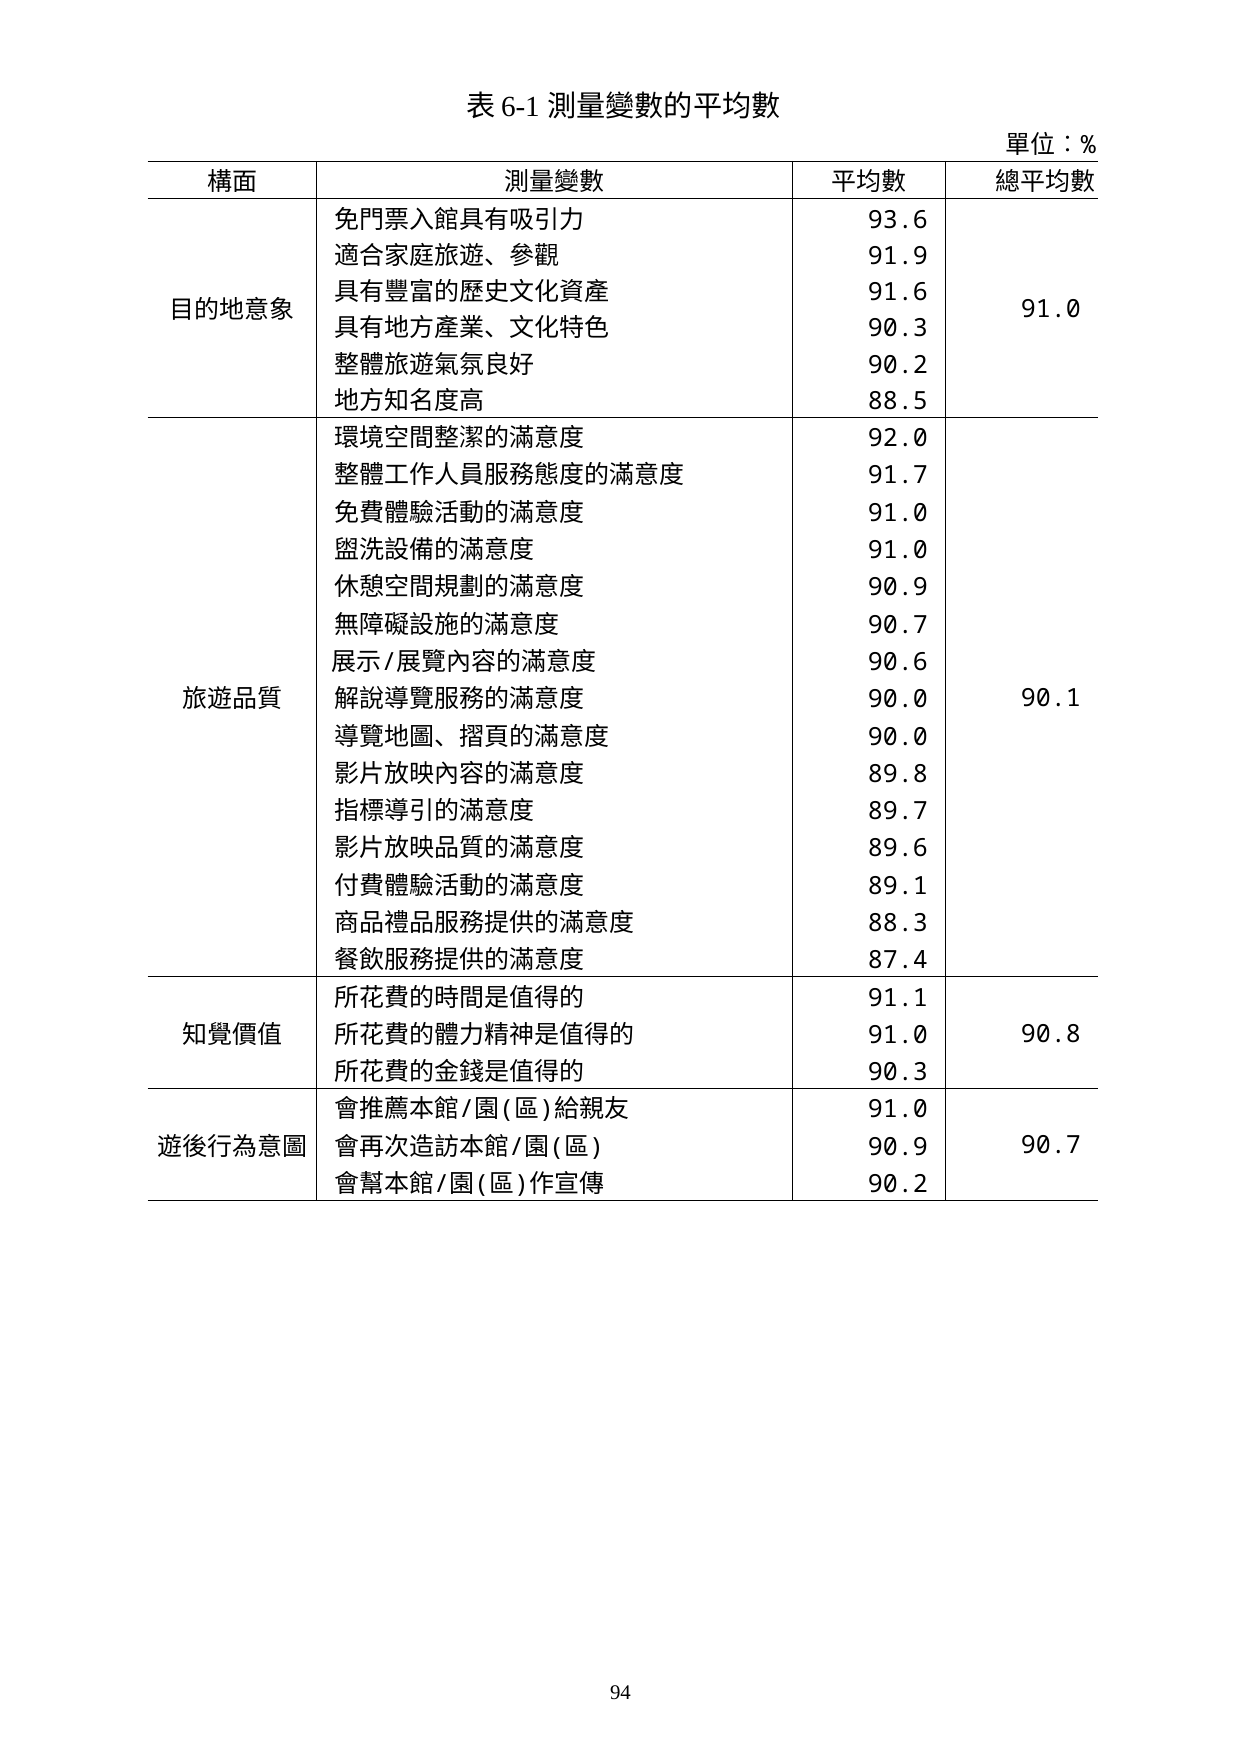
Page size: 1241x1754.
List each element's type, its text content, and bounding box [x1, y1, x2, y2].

table_cell 90.7 [793, 603, 945, 640]
table_cell 適合家庭旅遊、參觀 [317, 235, 792, 272]
table_cell 影片放映內容的滿意度 [317, 752, 792, 789]
table_cell 測量變數 [317, 162, 792, 198]
table_cell 付費體驗活動的滿意度 [317, 864, 792, 901]
table_cell 90.3 [793, 308, 945, 344]
table_cell 89.7 [793, 790, 945, 827]
table_cell 整體工作人員服務態度的滿意度 [317, 454, 792, 491]
table_cell 92.0 [793, 418, 945, 454]
table_cell 具有豐富的歷史文化資產 [317, 272, 792, 308]
table_cell 所花費的體力精神是值得的 [317, 1013, 792, 1051]
table_cell 單位︰% [148, 125, 1098, 161]
table_cell 商品禮品服務提供的滿意度 [317, 901, 792, 939]
table_cell 環境空間整潔的滿意度 [317, 418, 792, 454]
table_cell 91.0 [793, 1089, 945, 1125]
table_cell 90.7 [946, 1089, 1098, 1200]
table_cell 89.8 [793, 752, 945, 789]
table_cell 91.6 [793, 272, 945, 308]
table_cell 展示/展覽內容的滿意度 [317, 640, 792, 678]
table_cell 目的地意象 [148, 199, 316, 417]
table_cell 影片放映品質的滿意度 [317, 827, 792, 864]
table_cell 會幫本館/園(區)作宣傳 [317, 1163, 792, 1200]
table_cell 平均數 [793, 162, 945, 198]
table_cell 90.1 [946, 418, 1098, 976]
table_cell 90.8 [946, 977, 1098, 1088]
table_cell 91.0 [793, 529, 945, 566]
table_cell 90.6 [793, 640, 945, 678]
table_cell 90.0 [793, 678, 945, 715]
table_cell 整體旅遊氣氛良好 [317, 344, 792, 380]
table_cell 90.2 [793, 344, 945, 380]
table_cell 93.6 [793, 199, 945, 235]
table_header 表6-1 測量變數的平均數 [148, 82, 1098, 124]
table_cell 總平均數 [946, 162, 1098, 198]
table_cell 88.5 [793, 380, 945, 417]
table_cell 導覽地圖、摺頁的滿意度 [317, 715, 792, 752]
table_cell 88.3 [793, 901, 945, 939]
table_cell 無障礙設施的滿意度 [317, 603, 792, 640]
table_cell 90.2 [793, 1163, 945, 1200]
table_cell 構面 [148, 162, 316, 198]
table_cell 89.1 [793, 864, 945, 901]
table_cell 90.3 [793, 1051, 945, 1088]
table_cell 89.6 [793, 827, 945, 864]
table_cell 知覺價值 [148, 977, 316, 1088]
table_cell 旅遊品質 [148, 418, 316, 976]
table_cell 遊後行為意圖 [148, 1089, 316, 1200]
table_cell 地方知名度高 [317, 380, 792, 417]
table_cell 90.9 [793, 566, 945, 603]
table_cell 盥洗設備的滿意度 [317, 529, 792, 566]
table_cell 91.0 [793, 491, 945, 528]
table_cell 91.0 [793, 1013, 945, 1051]
table_cell 指標導引的滿意度 [317, 790, 792, 827]
table_cell 免費體驗活動的滿意度 [317, 491, 792, 528]
table_cell 具有地方產業、文化特色 [317, 308, 792, 344]
table_cell 90.0 [793, 715, 945, 752]
table_cell 餐飲服務提供的滿意度 [317, 939, 792, 976]
table_cell 91.0 [946, 199, 1098, 417]
table_cell 免門票入館具有吸引力 [317, 199, 792, 235]
table_cell 91.1 [793, 977, 945, 1013]
table_cell 休憩空間規劃的滿意度 [317, 566, 792, 603]
table_cell 會推薦本館/園(區)給親友 [317, 1089, 792, 1125]
table_cell 91.7 [793, 454, 945, 491]
table_cell 會再次造訪本館/園(區) [317, 1125, 792, 1162]
table_cell 所花費的時間是值得的 [317, 977, 792, 1013]
table_cell 90.9 [793, 1125, 945, 1162]
table_cell 解說導覽服務的滿意度 [317, 678, 792, 715]
table_cell 87.4 [793, 939, 945, 976]
table_cell 91.9 [793, 235, 945, 272]
table_cell 所花費的金錢是值得的 [317, 1051, 792, 1088]
